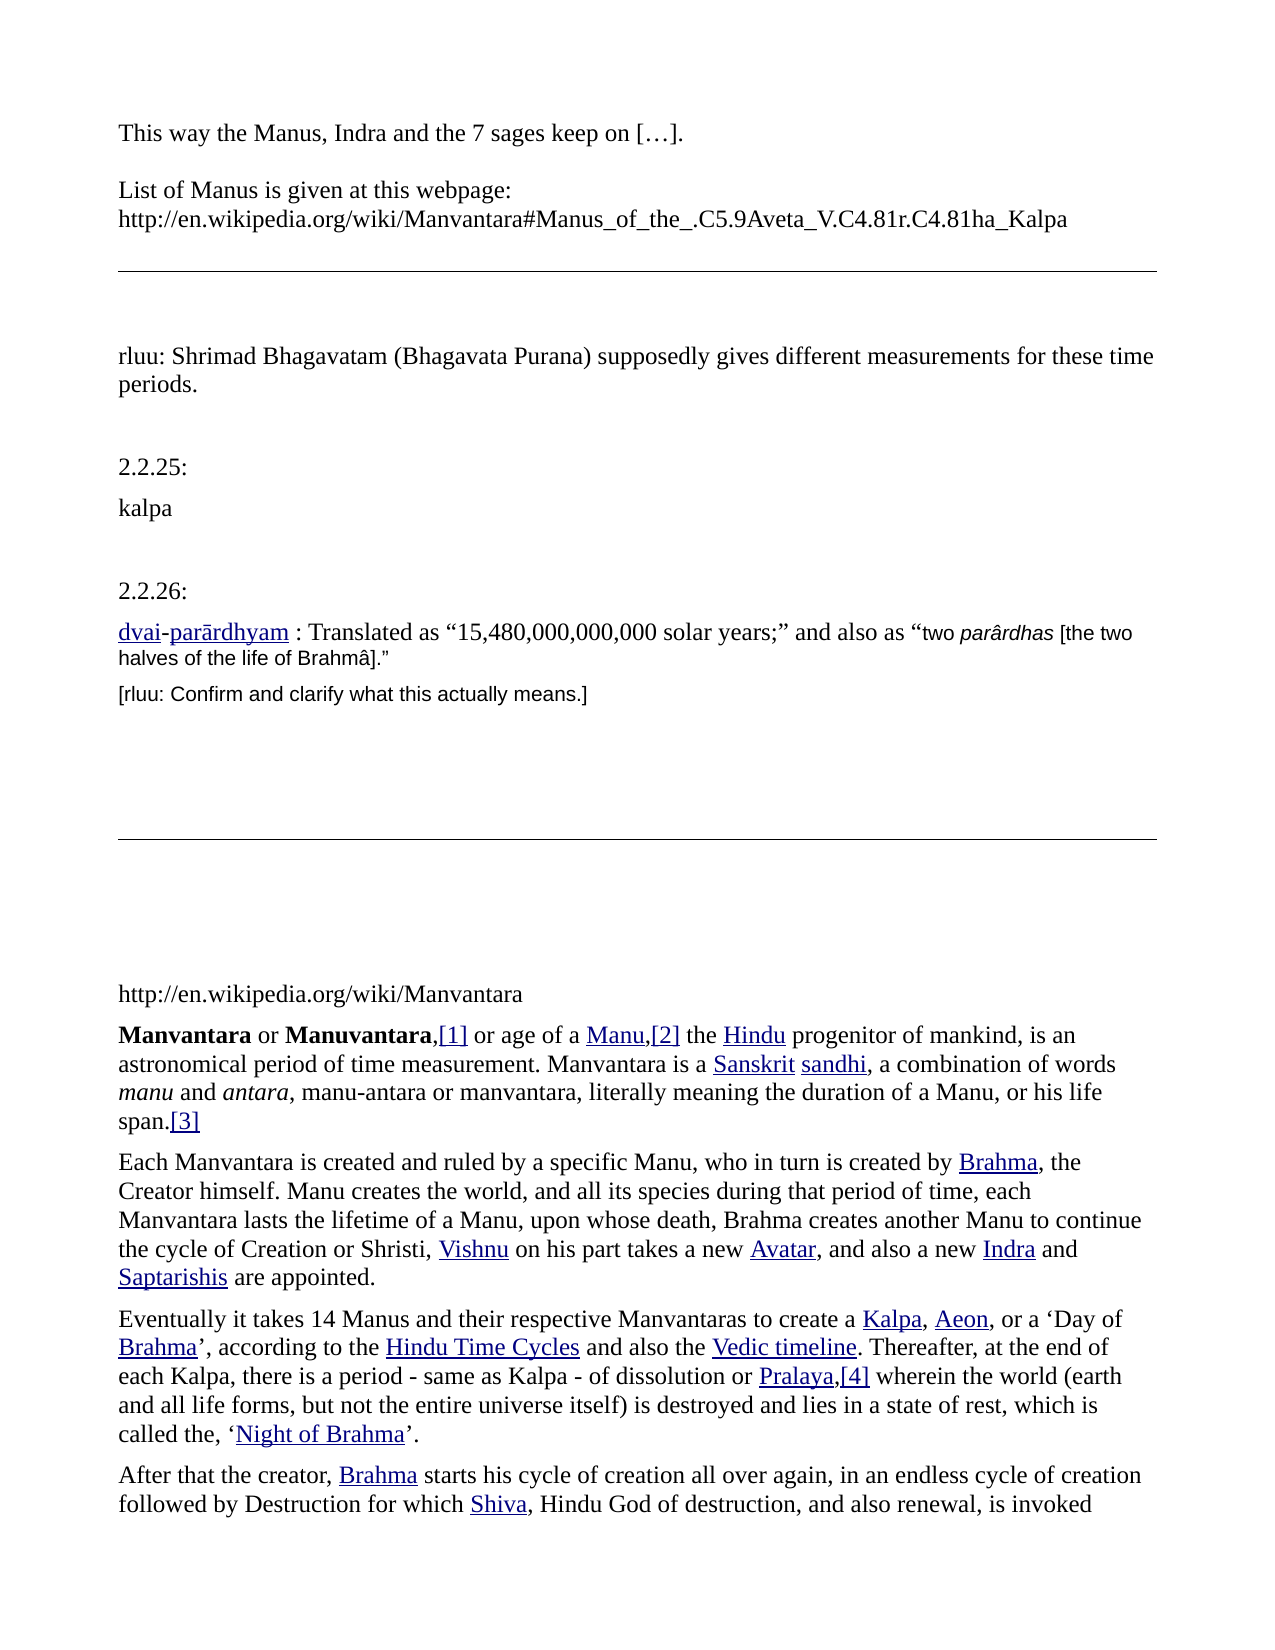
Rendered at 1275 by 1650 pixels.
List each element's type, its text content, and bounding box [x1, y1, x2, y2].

text kalpa [118, 493, 1157, 522]
text http://en.wikipedia.org/wiki/Manvantara#Manus_of_the_.C5.9Aveta_V.C4.81r.C4.81ha_Kalpa [118, 204, 1157, 233]
text rluu: Shrimad Bhagavatam (Bhagavata Purana) supposedly gives different measurements for these time periods. [118, 341, 1157, 398]
text [rluu: Confirm and clarify what this actually means.] [118, 682, 1157, 706]
text List of Manus is given at this webpage: [118, 176, 1157, 204]
text Manvantara or Manuvantara,[1] or age of a Manu,[2] the Hindu progenitor of mankind, is an astronomical period of time measurement. Manvantara is a Sanskrit sandhi, a combination of words manu and antara, manu-antara or manvantara, literally meaning the duration of a Manu, or his life span.[3] [118, 1020, 1157, 1135]
text This way the Manus, Indra and the 7 sages keep on […]. [118, 118, 1157, 147]
text Eventually it takes 14 Manus and their respective Manvantaras to create a Kalpa, Aeon, or a ‘Day of Brahma’, according to the Hindu Time Cycles and also the Vedic timeline. Thereafter, at the end of each Kalpa, there is a period - same as Kalpa - of dissolution or Pralaya,[4] wherein the world (earth and all life forms, but not the entire universe itself) is destroyed and lies in a state of rest, which is called the, ‘Night of Brahma’. [118, 1304, 1157, 1447]
text 2.2.25: [118, 452, 1157, 481]
text http://en.wikipedia.org/wiki/Manvantara [118, 979, 1157, 1007]
text 2.2.26: [118, 576, 1157, 604]
text After that the creator, Brahma starts his cycle of creation all over again, in an endless cycle of creation followed by Destruction for which Shiva, Hindu God of destruction, and also renewal, is invoked [118, 1460, 1157, 1517]
text Each Manvantara is created and ruled by a specific Manu, who in turn is created by Brahma, the Creator himself. Manu creates the world, and all its species during that period of time, each Manvantara lasts the lifetime of a Manu, upon whose death, Brahma creates another Manu to continue the cycle of Creation or Shristi, Vishnu on his part takes a new Avatar, and also a new Indra and Saptarishis are appointed. [118, 1147, 1157, 1291]
text dvai-parārdhyam : Translated as “15,480,000,000,000 solar years;” and also as “two parârdhas [the two halves of the life of Brahmâ].” [118, 617, 1157, 670]
